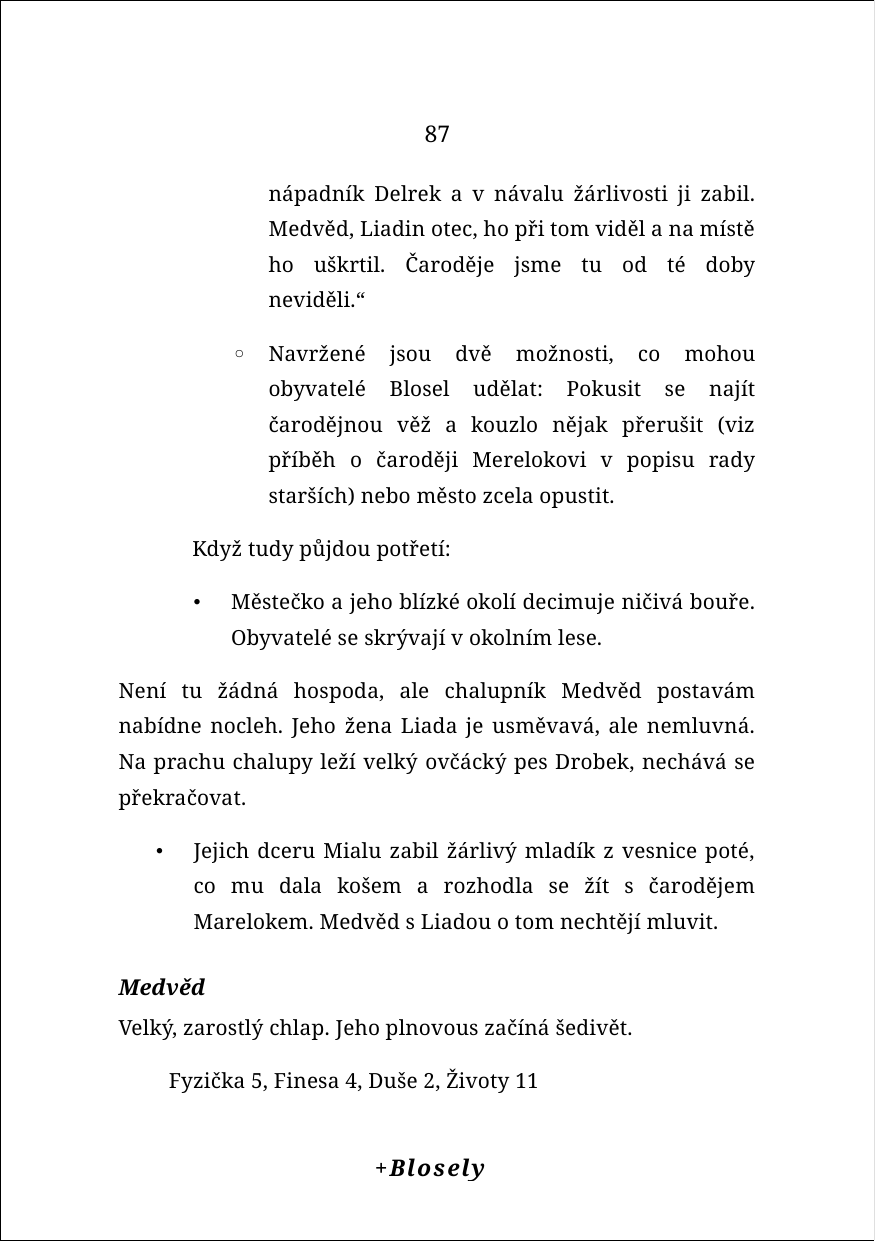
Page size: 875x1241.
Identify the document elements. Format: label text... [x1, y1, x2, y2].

text Fyzička 5, Finesa 4, Duše 2, Životy 11 [168, 1067, 756, 1095]
subtitle Medvěd [118, 972, 756, 1002]
text Není tu žádná hospoda, ale chalupník Medvěd postavám nabídne nocleh. Jeho žena Liada je usměvavá, ale nemluvná. Na prachu chalupy leží velký ovčácký pes Drobek, nechává se překračovat. [118, 676, 756, 811]
list Městečko a jeho blízké okolí decimuje ničivá bouře. Obyvatelé se skrývají v okolním lese. [193, 587, 756, 651]
text Když tudy půjdou potřetí: [192, 534, 756, 562]
list Navržené jsou dvě možnosti, co mohou obyvatelé Blosel udělat: Pokusit se najít čarodějnou věž a kouzlo nějak přerušit (viz příběh o čaroději Merelokovi v popisu rady starších) nebo město zcela opustit. [231, 339, 756, 509]
list Jejich dceru Mialu zabil žárlivý mladík z vesnice poté, co mu dala košem a rozhodla se žít s čarodějem Marelokem. Medvěd s Liadou o tom nechtějí mluvit. [156, 836, 756, 935]
list nápadník Delrek a v návalu žárlivosti ji zabil. Medvěd, Liadin otec, ho při tom viděl a na místě ho uškrtil. Čaroděje jsme tu od té doby neviděli.“ [231, 179, 756, 314]
text Velký, zarostlý chlap. Jeho plnovous začíná šedivět. [118, 1013, 756, 1042]
